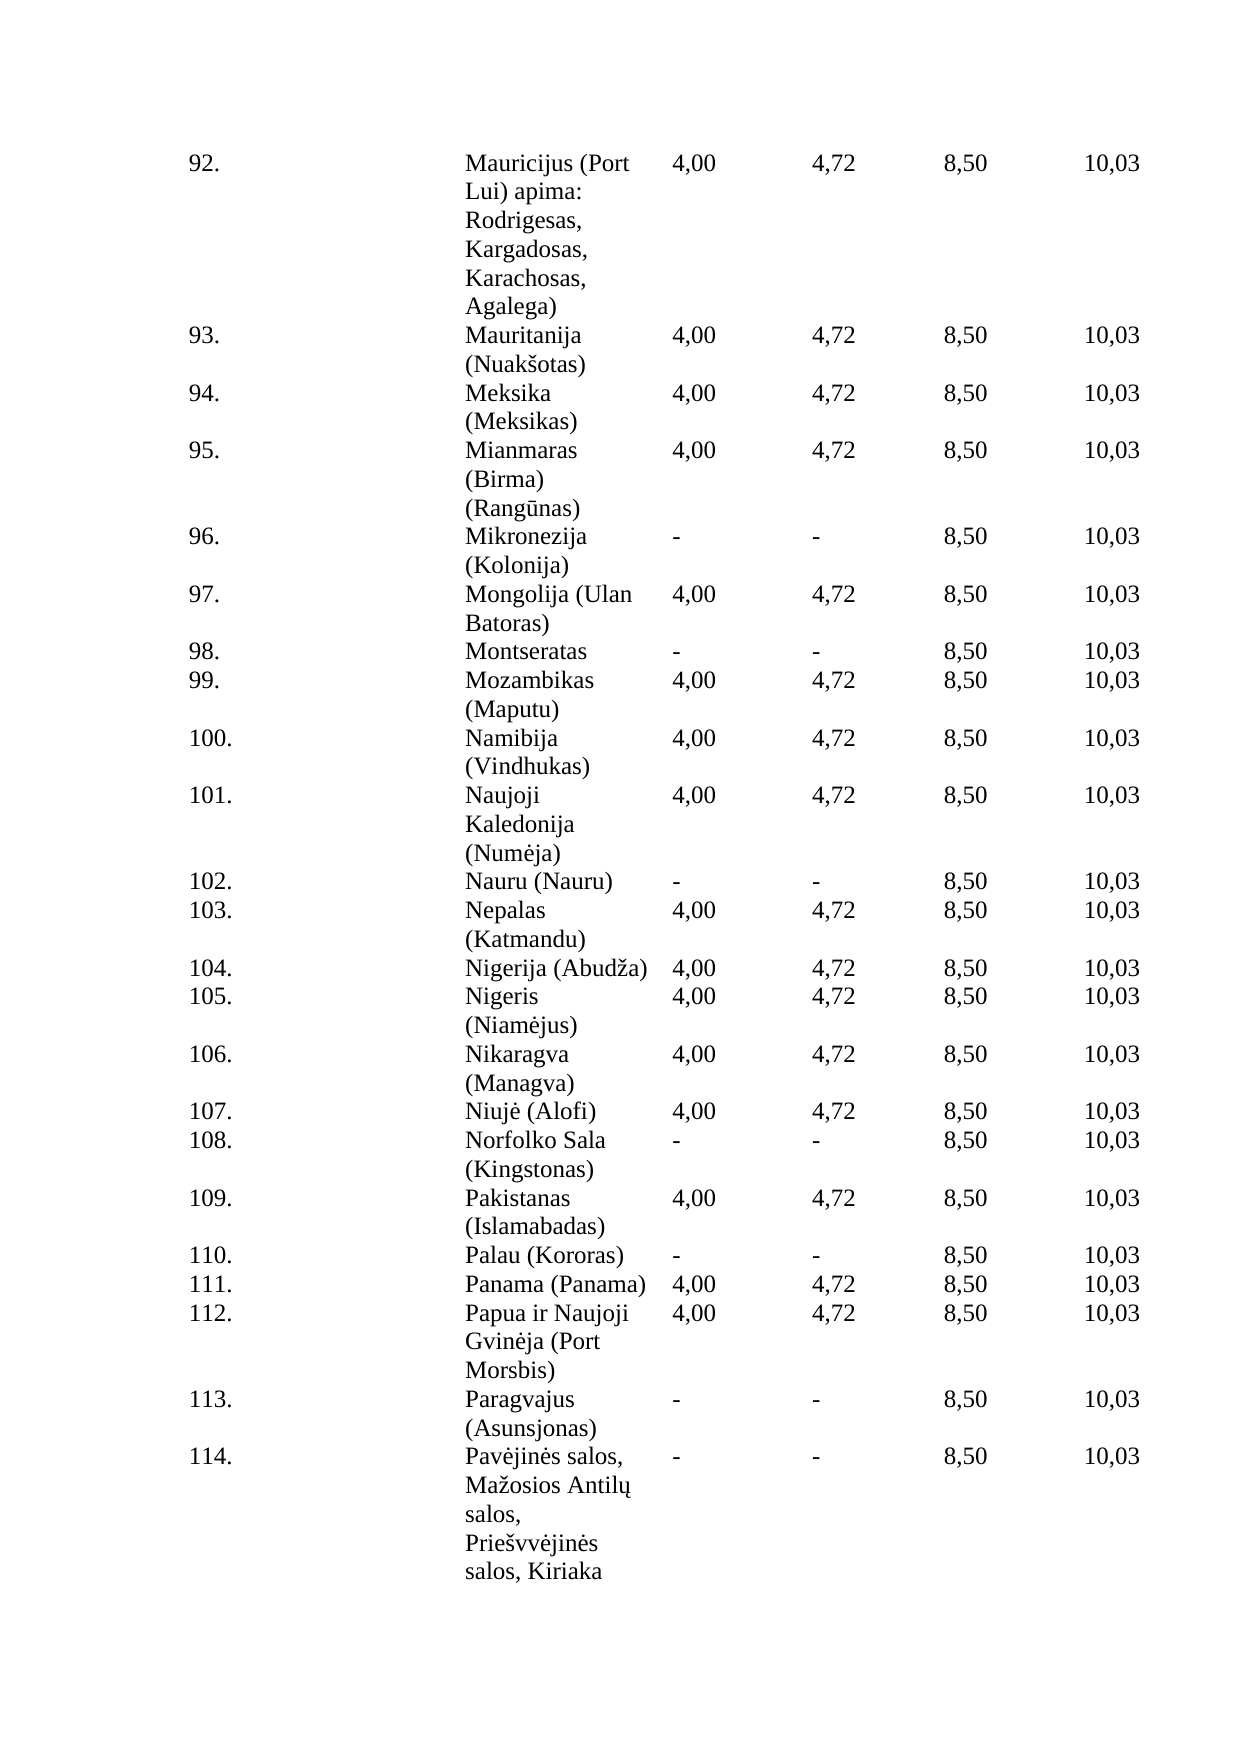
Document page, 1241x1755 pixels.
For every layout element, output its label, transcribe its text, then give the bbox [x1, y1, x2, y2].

table_cell - [661, 1384, 801, 1441]
table_cell 10,03 [1072, 636, 1204, 665]
table_cell Mikronezija (Kolonija) [454, 521, 661, 579]
table_cell 4,00 [661, 1096, 801, 1125]
table_cell 97. [177, 579, 296, 636]
table_cell [296, 665, 454, 723]
table_cell 4,72 [801, 148, 932, 263]
table_cell 4,00 [661, 780, 801, 866]
table_cell Namibija (Vindhukas) [454, 723, 661, 780]
table_cell 8,50 [932, 665, 1072, 723]
table_cell 8,50 [932, 1269, 1072, 1298]
table_cell 4,72 [801, 953, 932, 981]
table_cell [296, 1039, 454, 1096]
table_cell 8,50 [932, 1039, 1072, 1096]
table_cell 8,50 [932, 1183, 1072, 1240]
table_cell [1072, 263, 1204, 320]
table_cell 8,50 [932, 148, 1072, 263]
table_cell Pavėjinės salos, Mažosios Antilų salos, Priešvvėjinės salos, Kiriaka [454, 1441, 661, 1585]
table_cell 10,03 [1072, 723, 1204, 780]
table_cell [296, 780, 454, 866]
table_cell 4,72 [801, 579, 932, 636]
table_cell 101. [177, 780, 296, 866]
table_cell Pakistanas (Islamabadas) [454, 1183, 661, 1240]
table_cell 8,50 [932, 1441, 1072, 1585]
table_cell Nigerija (Abudža) [454, 953, 661, 981]
table_cell 4,72 [801, 320, 932, 378]
table_cell 108. [177, 1125, 296, 1183]
table_cell [296, 435, 454, 521]
table_cell 4,72 [801, 1298, 932, 1384]
table_cell 10,03 [1072, 148, 1204, 263]
table_cell 4,00 [661, 1039, 801, 1096]
table_cell [296, 1125, 454, 1183]
table_cell 8,50 [932, 378, 1072, 435]
table_cell 10,03 [1072, 1298, 1204, 1384]
table_cell - [801, 866, 932, 895]
table_cell [296, 953, 454, 981]
table_cell 8,50 [932, 1298, 1072, 1384]
table_cell 4,72 [801, 723, 932, 780]
table_cell Nikaragva (Managva) [454, 1039, 661, 1096]
table_cell [296, 895, 454, 953]
table_cell 4,72 [801, 665, 932, 723]
table_cell [296, 263, 454, 320]
table_cell 4,00 [661, 1298, 801, 1384]
table_cell 8,50 [932, 435, 1072, 521]
table_cell 8,50 [932, 953, 1072, 981]
table_cell Mozambikas (Maputu) [454, 665, 661, 723]
table_cell 10,03 [1072, 1125, 1204, 1183]
table_cell [296, 579, 454, 636]
table_cell 4,72 [801, 378, 932, 435]
table_cell 4,00 [661, 895, 801, 953]
table_cell 8,50 [932, 1125, 1072, 1183]
table_cell 103. [177, 895, 296, 953]
table_cell Meksika (Meksikas) [454, 378, 661, 435]
table_cell 4,72 [801, 1039, 932, 1096]
table_cell Nepalas (Katmandu) [454, 895, 661, 953]
table_cell 10,03 [1072, 1441, 1204, 1585]
table_cell 8,50 [932, 723, 1072, 780]
table_cell [932, 263, 1072, 320]
table_cell - [801, 521, 932, 579]
table_cell Palau (Kororas) [454, 1240, 661, 1269]
table_cell 110. [177, 1240, 296, 1269]
table_cell 104. [177, 953, 296, 981]
table_cell [177, 263, 296, 320]
table_cell [296, 378, 454, 435]
table_cell 4,00 [661, 435, 801, 521]
table_cell [296, 148, 454, 263]
table_cell 107. [177, 1096, 296, 1125]
table_cell [296, 723, 454, 780]
table_cell 4,00 [661, 723, 801, 780]
table_cell 4,00 [661, 1183, 801, 1240]
table_cell 8,50 [932, 1096, 1072, 1125]
table_cell Paragvajus (Asunsjonas) [454, 1384, 661, 1441]
table_cell 10,03 [1072, 1039, 1204, 1096]
table_cell 92. [177, 148, 296, 263]
table_cell 4,00 [661, 981, 801, 1039]
table_cell [801, 263, 932, 320]
table_cell 105. [177, 981, 296, 1039]
table_cell 10,03 [1072, 1384, 1204, 1441]
table_cell 10,03 [1072, 665, 1204, 723]
table_cell - [661, 521, 801, 579]
table_cell 4,72 [801, 1183, 932, 1240]
table_cell Naujoji Kaledonija (Numėja) [454, 780, 661, 866]
table_cell - [661, 866, 801, 895]
table_cell [296, 1298, 454, 1384]
table_cell 93. [177, 320, 296, 378]
table_cell 8,50 [932, 320, 1072, 378]
table_cell 114. [177, 1441, 296, 1585]
table_cell [296, 1183, 454, 1240]
table_cell [296, 1240, 454, 1269]
table_cell 10,03 [1072, 1096, 1204, 1125]
table_cell 4,00 [661, 579, 801, 636]
table_cell 10,03 [1072, 521, 1204, 579]
table_cell [296, 1269, 454, 1298]
table_cell - [661, 1240, 801, 1269]
table_cell 4,72 [801, 435, 932, 521]
table_cell 112. [177, 1298, 296, 1384]
table_cell Nigeris (Niamėjus) [454, 981, 661, 1039]
table_cell 4,72 [801, 981, 932, 1039]
table_cell 4,00 [661, 953, 801, 981]
table_cell Niujė (Alofi) [454, 1096, 661, 1125]
table_cell [296, 521, 454, 579]
table_cell Nauru (Nauru) [454, 866, 661, 895]
table_cell Karachosas, Agalega) [454, 263, 661, 320]
table_cell Montseratas [454, 636, 661, 665]
table_cell Mongolija (Ulan Batoras) [454, 579, 661, 636]
table_cell 10,03 [1072, 320, 1204, 378]
table_cell 10,03 [1072, 953, 1204, 981]
table_cell 10,03 [1072, 981, 1204, 1039]
table_cell - [801, 1441, 932, 1585]
table_cell 8,50 [932, 866, 1072, 895]
table_cell [296, 320, 454, 378]
table_cell 10,03 [1072, 1269, 1204, 1298]
table_cell Mianmaras (Birma) (Rangūnas) [454, 435, 661, 521]
table_cell - [801, 636, 932, 665]
table_cell 106. [177, 1039, 296, 1096]
table_cell Panama (Panama) [454, 1269, 661, 1298]
table_cell 8,50 [932, 981, 1072, 1039]
table_cell 8,50 [932, 579, 1072, 636]
table_cell 109. [177, 1183, 296, 1240]
table_cell Papua ir Naujoji Gvinėja (Port Morsbis) [454, 1298, 661, 1384]
table_cell 4,00 [661, 320, 801, 378]
table_cell Mauricijus (Port Lui) apima: Rodrigesas, Kargadosas, [454, 148, 661, 263]
table_cell - [801, 1125, 932, 1183]
table_cell - [661, 1441, 801, 1585]
table_cell 10,03 [1072, 1183, 1204, 1240]
table_cell 4,00 [661, 665, 801, 723]
table_cell 8,50 [932, 636, 1072, 665]
table_cell [296, 1441, 454, 1585]
table_cell 99. [177, 665, 296, 723]
table_cell 4,72 [801, 1269, 932, 1298]
table_cell [296, 1384, 454, 1441]
table_cell - [661, 1125, 801, 1183]
table_cell 10,03 [1072, 866, 1204, 895]
table_cell 98. [177, 636, 296, 665]
table_cell 4,00 [661, 1269, 801, 1298]
table_cell 4,00 [661, 378, 801, 435]
table_cell - [801, 1384, 932, 1441]
table_cell 10,03 [1072, 780, 1204, 866]
table_cell Mauritanija (Nuakšotas) [454, 320, 661, 378]
table_cell - [801, 1240, 932, 1269]
table_cell 8,50 [932, 1240, 1072, 1269]
table_cell 10,03 [1072, 895, 1204, 953]
table_cell 10,03 [1072, 378, 1204, 435]
table_cell 10,03 [1072, 579, 1204, 636]
table_cell 8,50 [932, 780, 1072, 866]
table_cell 10,03 [1072, 1240, 1204, 1269]
table_cell 8,50 [932, 521, 1072, 579]
table_cell 10,03 [1072, 435, 1204, 521]
table_cell [296, 981, 454, 1039]
table_cell 96. [177, 521, 296, 579]
table_cell 111. [177, 1269, 296, 1298]
table_cell - [661, 636, 801, 665]
table_cell 4,72 [801, 780, 932, 866]
table_cell 8,50 [932, 1384, 1072, 1441]
table_cell 113. [177, 1384, 296, 1441]
table_cell 95. [177, 435, 296, 521]
table_cell Norfolko Sala (Kingstonas) [454, 1125, 661, 1183]
table_cell [296, 1096, 454, 1125]
table_cell 4,72 [801, 895, 932, 953]
table_cell [296, 866, 454, 895]
table_cell 4,00 [661, 148, 801, 263]
table_cell 102. [177, 866, 296, 895]
table_cell 100. [177, 723, 296, 780]
table_cell [661, 263, 801, 320]
table_cell 94. [177, 378, 296, 435]
table_cell [296, 636, 454, 665]
table_cell 4,72 [801, 1096, 932, 1125]
table_cell 8,50 [932, 895, 1072, 953]
